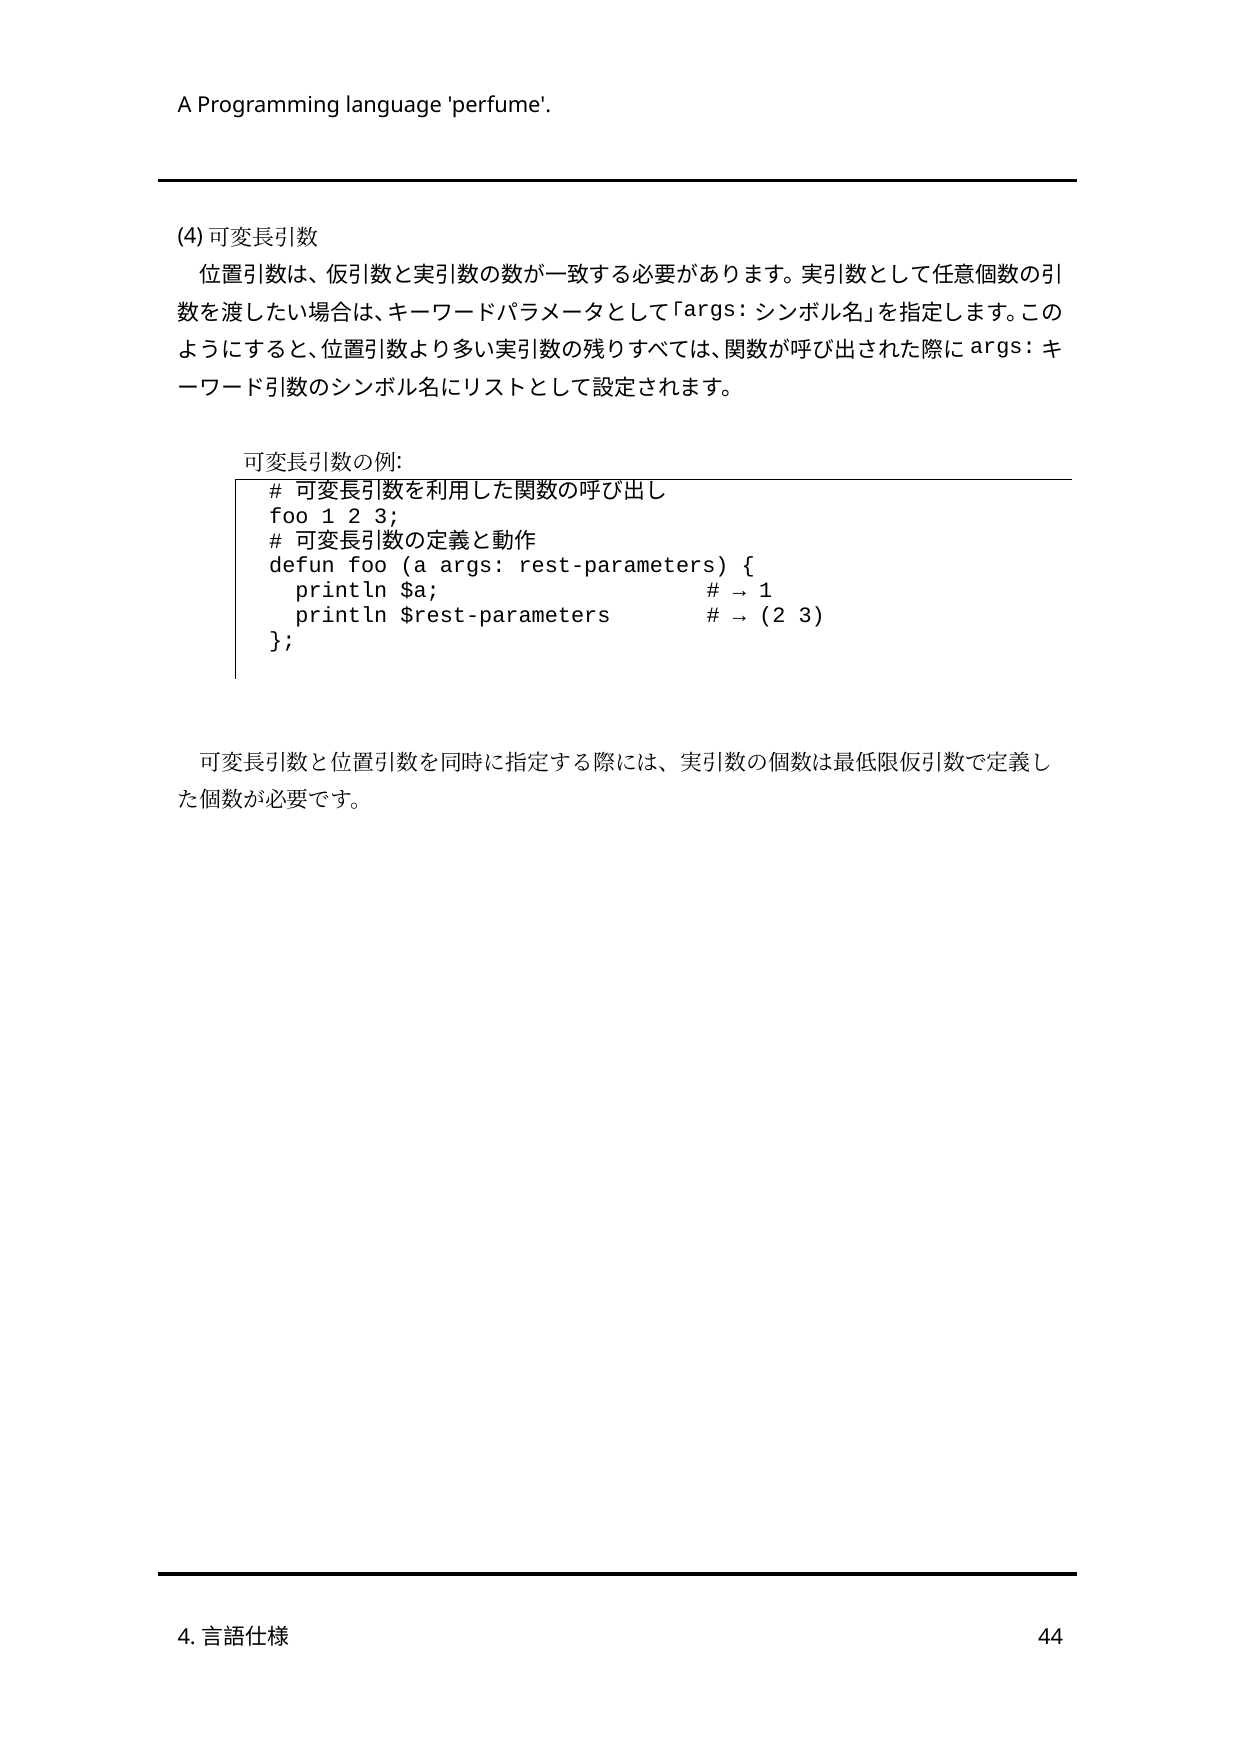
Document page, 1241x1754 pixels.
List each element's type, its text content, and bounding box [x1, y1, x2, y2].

text 可変長引数と位置引数を同時に指定する際には、実引数の個数は最低限仮引数で定義した個数が必要です。 [177, 742, 1063, 817]
text 可変長引数の例: [243, 442, 1063, 479]
text (4) 可変長引数 [177, 217, 1063, 254]
text 位置引数は、仮引数と実引数の数が一致する必要があります。実引数として任意個数の引数を渡したい場合は、キーワードパラメータとして「args: シンボル名」を指定します。このようにすると、位置引数より多い実引数の残りすべては、関数が呼び出された際にargs: キーワード引数のシンボル名にリストとして設定されます。 [177, 254, 1063, 404]
table_header # 可変長引数を利用した関数の呼び出し foo 1 2 3; # 可変長引数の定義と動作 defun foo (a args: rest-parameters) { println $a; # → 1 println $rest-parameters # → (2 3) }; [236, 480, 1072, 678]
